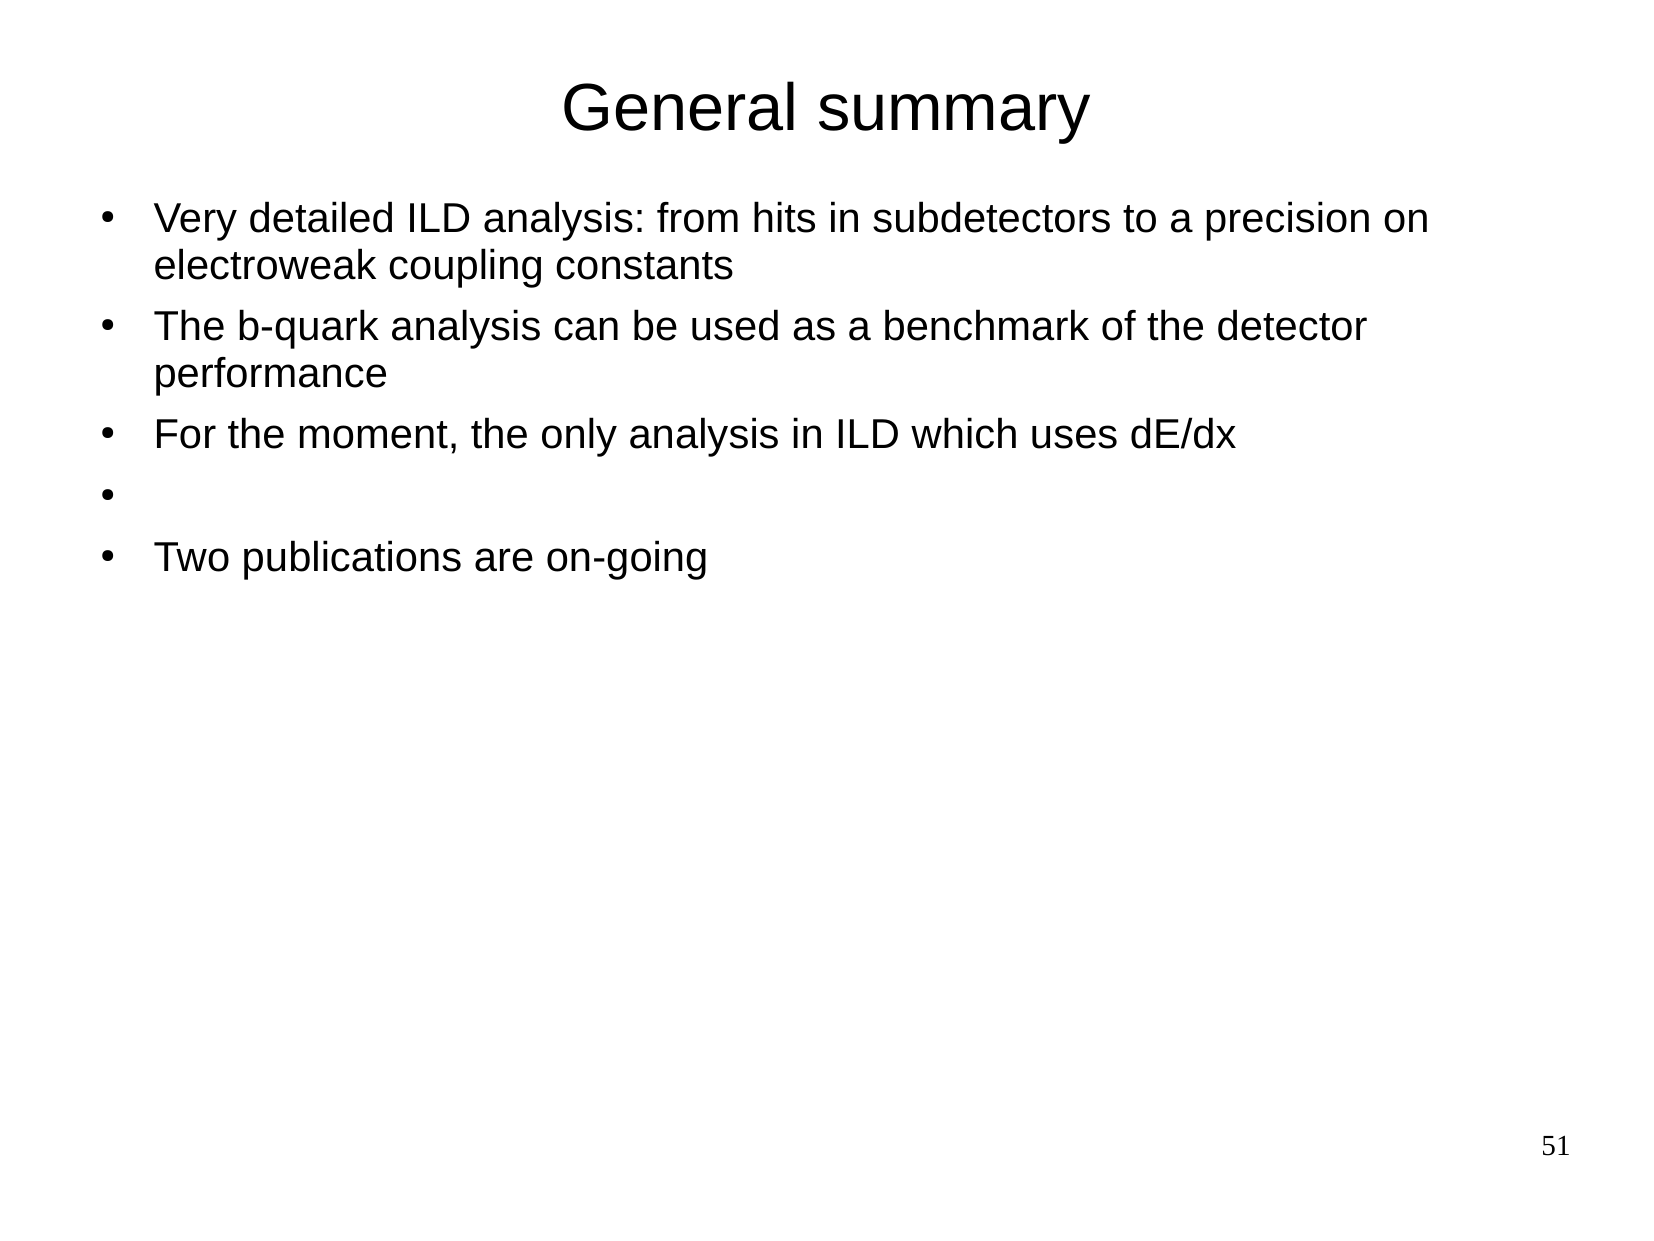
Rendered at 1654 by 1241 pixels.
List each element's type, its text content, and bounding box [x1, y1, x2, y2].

title General summary [82, 49, 1571, 166]
list Very detailed ILD analysis: from hits in subdetectors to a precision on electroweak coupling constants The b-quark analysis can be used as a benchmark of the detector performance For the moment, the only analysis in ILD which uses dE/dx Two publications are on-going [82, 195, 1571, 1171]
